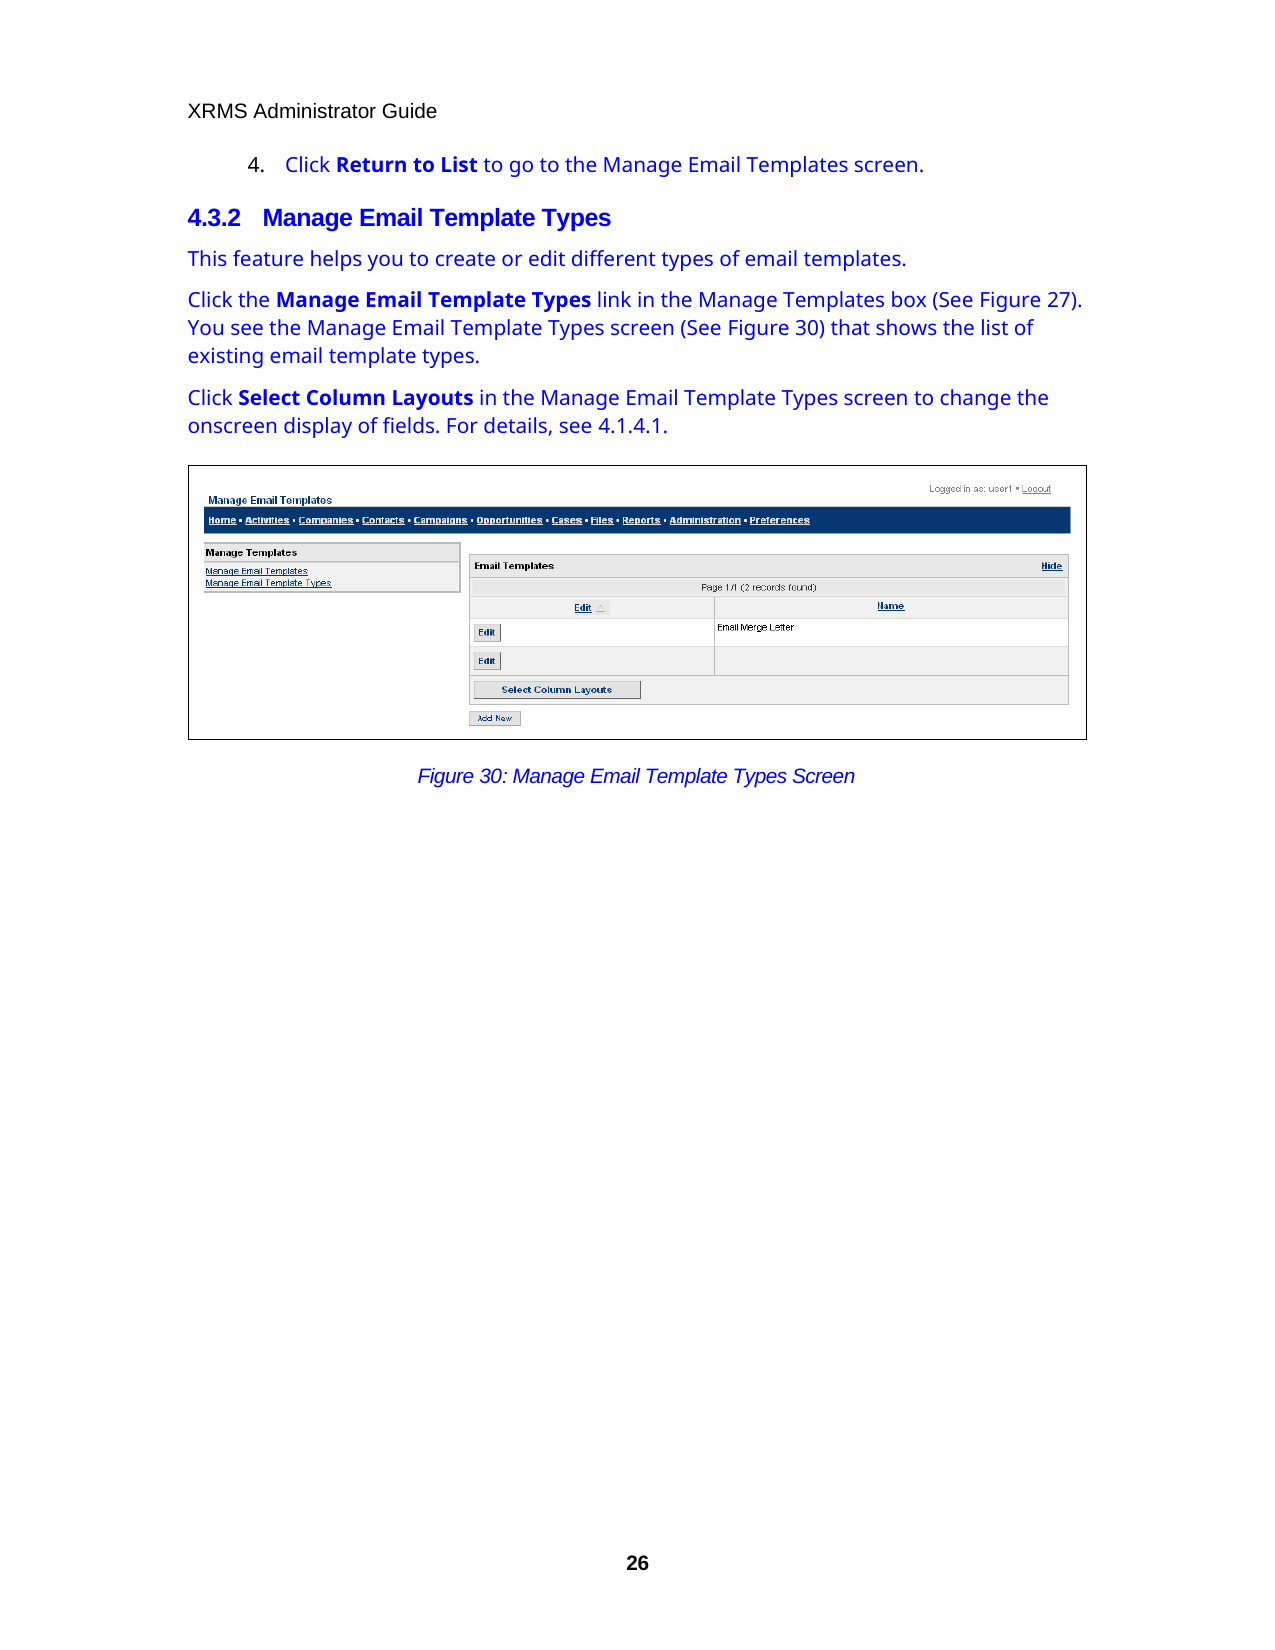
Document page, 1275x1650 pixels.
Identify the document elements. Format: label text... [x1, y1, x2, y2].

text Click the Manage Email Template Types link in the Manage Templates box (See Figure 27). You see the Manage Email Template Types screen (See Figure 30) that shows the list of existing email template types. [187, 285, 1087, 370]
text Click Select Column Layouts in the Manage Email Template Types screen to change the onscreen display of fields. For details, see 4.1.4.1. [187, 383, 1087, 439]
picture [204, 473, 1071, 731]
subtitle Manage Email Template Types [187, 203, 1087, 231]
list Click Return to List to go to the Manage Email Templates screen. [247, 150, 1087, 178]
text This feature helps you to create or edit different types of email templates. [187, 244, 1087, 272]
text Figure 30: Manage Email Template Types Screen [187, 765, 1087, 788]
